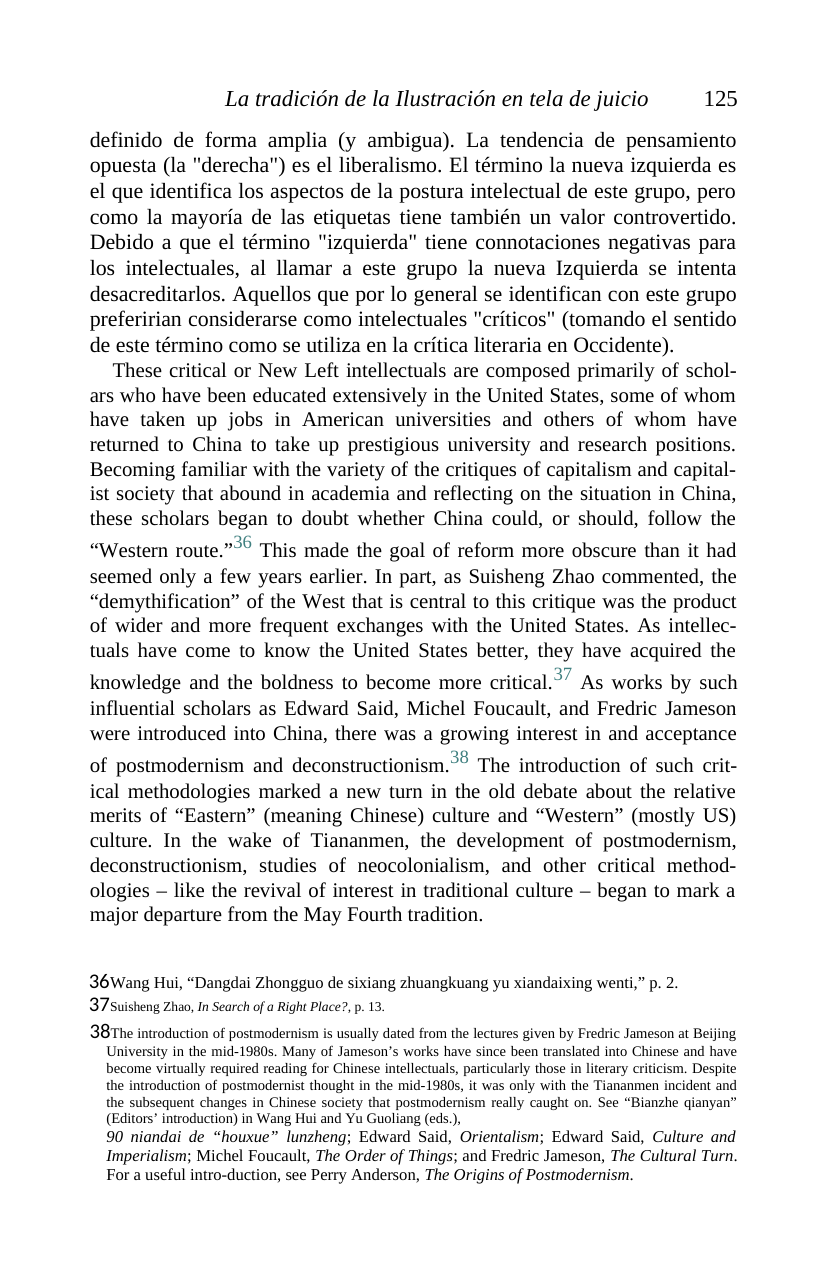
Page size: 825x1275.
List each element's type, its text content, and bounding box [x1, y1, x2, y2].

text These critical or New Left intellectuals are composed primarily of schol-ars who have been educated extensively in the United States, some of whom have taken up jobs in American universities and others of whom have returned to China to take up prestigious university and research positions. Becoming familiar with the variety of the critiques of capitalism and capital-ist society that abound in academia and reflecting on the situation in China, these scholars began to doubt whether China could, or should, follow the “Western route.”36 This made the goal of reform more obscure than it had seemed only a few years earlier. In part, as Suisheng Zhao commented, the “demythification” of the West that is central to this critique was the product of wider and more frequent exchanges with the United States. As intellec-tuals have come to know the United States better, they have acquired the knowledge and the boldness to become more critical.37 As works by such influential scholars as Edward Said, Michel Foucault, and Fredric Jameson were introduced into China, there was a growing interest in and acceptance of postmodernism and deconstructionism.38 The introduction of such crit-ical methodologies marked a new turn in the old debate about the relative merits of “Eastern” (meaning Chinese) culture and “Western” (mostly US) culture. In the wake of Tiananmen, the development of postmodernism, deconstructionism, studies of neocolonialism, and other critical method-ologies – like the revival of interest in traditional culture – began to mark a major departure from the May Fourth tradition. [89, 358, 737, 926]
list Wang Hui, “Dangdai Zhongguo de sixiang zhuangkuang yu xiandaixing wenti,” p. 2. [88, 969, 737, 994]
table_header 125 [654, 84, 737, 111]
list The introduction of postmodernism is usually dated from the lectures given by Fredric Jameson at Beijing University in the mid-1980s. Many of Jameson’s works have since been translated into Chinese and have become virtually required reading for Chinese intellectuals, particularly those in literary criticism. Despite the introduction of postmodernist thought in the mid-1980s, it was only with the Tiananmen incident and the subsequent changes in Chinese society that postmodernism really caught on. See “Bianzhe qianyan” (Editors’ introduction) in Wang Hui and Yu Guoliang (eds.), [89, 1018, 737, 1127]
text definido de forma amplia (y ambigua). La tendencia de pensamiento opuesta (la "derecha") es el liberalismo. El término la nueva izquierda es el que identifica los aspectos de la postura intelectual de este grupo, pero como la mayoría de las etiquetas tiene también un valor controvertido. Debido a que el término "izquierda" tiene connotaciones negativas para los intelectuales, al llamar a este grupo la nueva Izquierda se intenta desacreditarlos. Aquellos que por lo general se identifican con este grupo preferirian considerarse como intelectuales "críticos" (tomando el sentido de este término como se utiliza en la crítica literaria en Occidente). [89, 127, 737, 357]
list Suisheng Zhao, In Search of a Right Place?, p. 13. [89, 996, 737, 1016]
text 90 niandai de “houxue” lunzheng; Edward Said, Orientalism; Edward Said, Culture and Imperialism; Michel Foucault, The Order of Things; and Fredric Jameson, The Cultural Turn. For a useful intro-duction, see Perry Anderson, The Origins of Postmodernism. [106, 1128, 737, 1183]
table_header La tradición de la Ilustración en tela de juicio [225, 84, 654, 111]
